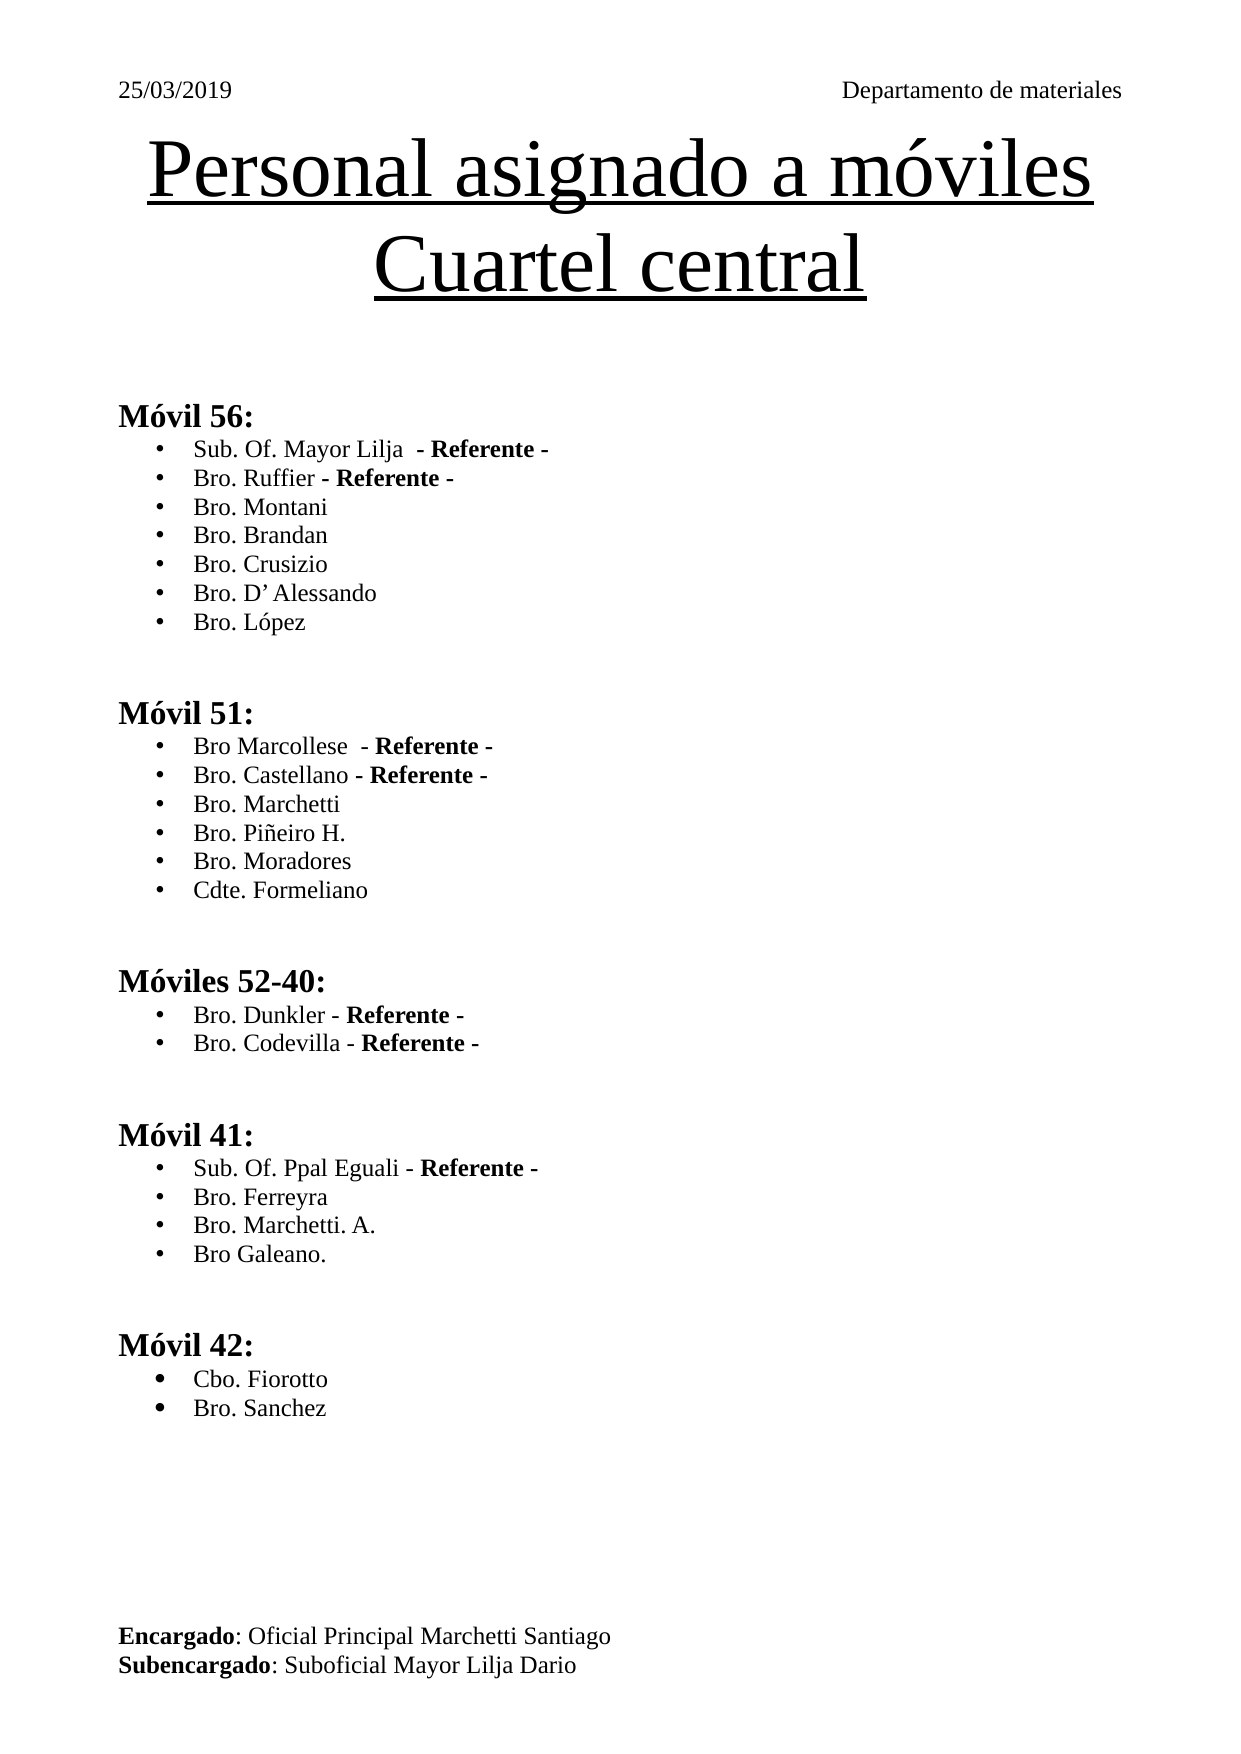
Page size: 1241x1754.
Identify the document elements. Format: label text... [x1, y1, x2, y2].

list Bro. Dunkler - Referente - [156, 1000, 1122, 1028]
list Bro. Castellano - Referente - [156, 760, 1122, 789]
list Bro. Sanchez [156, 1393, 1122, 1421]
list Bro. Marchetti [156, 789, 1122, 818]
list Cdte. Formeliano [156, 875, 1122, 904]
list Sub. Of. Mayor Lilja - Referente - [156, 434, 1122, 463]
list Sub. Of. Ppal Eguali - Referente - [156, 1153, 1122, 1182]
list Bro. López [156, 607, 1122, 636]
list Bro. Montani [156, 492, 1122, 521]
list Bro. Brandan [156, 521, 1122, 549]
text Personal asignado a móviles [118, 118, 1122, 214]
list Bro. Ferreyra [156, 1182, 1122, 1211]
text Móvil 51: [118, 693, 1122, 731]
list Bro. Marchetti. A. [156, 1211, 1122, 1239]
text Móvil 56: [118, 396, 1122, 434]
list Bro. Crusizio [156, 549, 1122, 578]
text Móviles 52-40: [118, 961, 1122, 1000]
list Bro. Moradores [156, 846, 1122, 875]
list Bro. Piñeiro H. [156, 818, 1122, 846]
list Bro. D’ Alessando [156, 578, 1122, 607]
list Cbo. Fiorotto [156, 1364, 1122, 1393]
text Móvil 42: [118, 1326, 1122, 1364]
text Móvil 41: [118, 1115, 1122, 1153]
text Cuartel central [118, 214, 1122, 310]
list Bro. Codevilla - Referente - [156, 1028, 1122, 1057]
list Bro Galeano. [156, 1239, 1122, 1268]
list Bro. Ruffier - Referente - [156, 463, 1122, 492]
list Bro Marcollese - Referente - [156, 731, 1122, 760]
